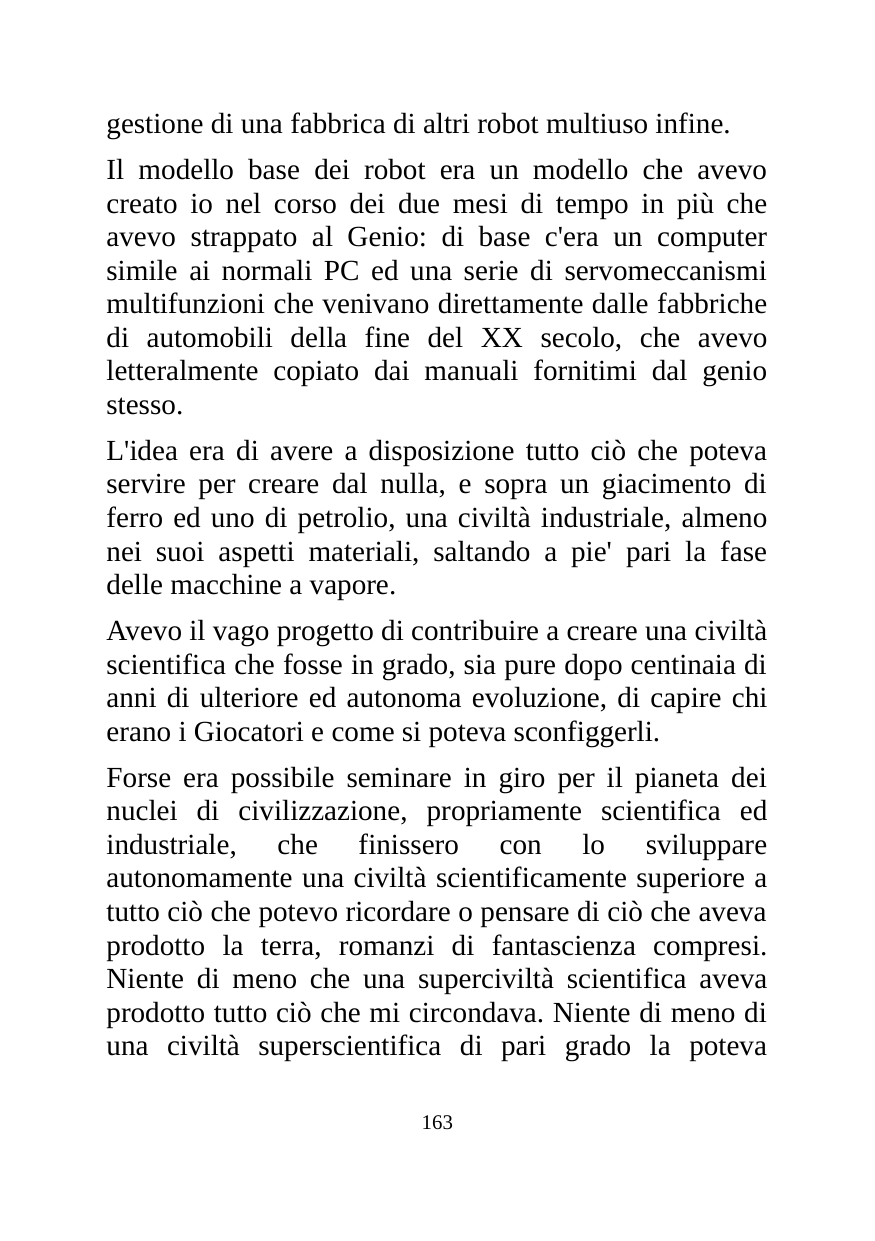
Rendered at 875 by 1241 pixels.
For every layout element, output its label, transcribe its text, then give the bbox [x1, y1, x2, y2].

text Avevo il vago progetto di contribuire a creare una civiltà scientifica che fosse in grado, sia pure dopo centinaia di anni di ulteriore ed autonoma evoluzione, di capire chi erano i Giocatori e come si poteva sconfiggerli. [106, 613, 768, 747]
text Il modello base dei robot era un modello che avevo creato io nel corso dei due mesi di tempo in più che avevo strappato al Genio: di base c'era un computer simile ai normali PC ed una serie di servomeccanismi multifunzioni che venivano direttamente dalle fabbriche di automobili della fine del XX secolo, che avevo letteralmente copiato dai manuali fornitimi dal genio stesso. [106, 152, 768, 421]
text Forse era possibile seminare in giro per il pianeta dei nuclei di civilizzazione, propriamente scientifica ed industriale, che finissero con lo sviluppare autonomamente una civiltà scientificamente superiore a tutto ciò che potevo ricordare o pensare di ciò che aveva prodotto la terra, romanzi di fantascienza compresi. Niente di meno che una superciviltà scientifica aveva prodotto tutto ciò che mi circondava. Niente di meno di una civiltà superscientifica di pari grado la poteva [106, 760, 768, 1062]
text gestione di una fabbrica di altri robot multiuso infine. [106, 106, 768, 140]
text L'idea era di avere a disposizione tutto ciò che poteva servire per creare dal nulla, e sopra un giacimento di ferro ed uno di petrolio, una civiltà industriale, almeno nei suoi aspetti materiali, saltando a pie' pari la fase delle macchine a vapore. [106, 433, 768, 601]
